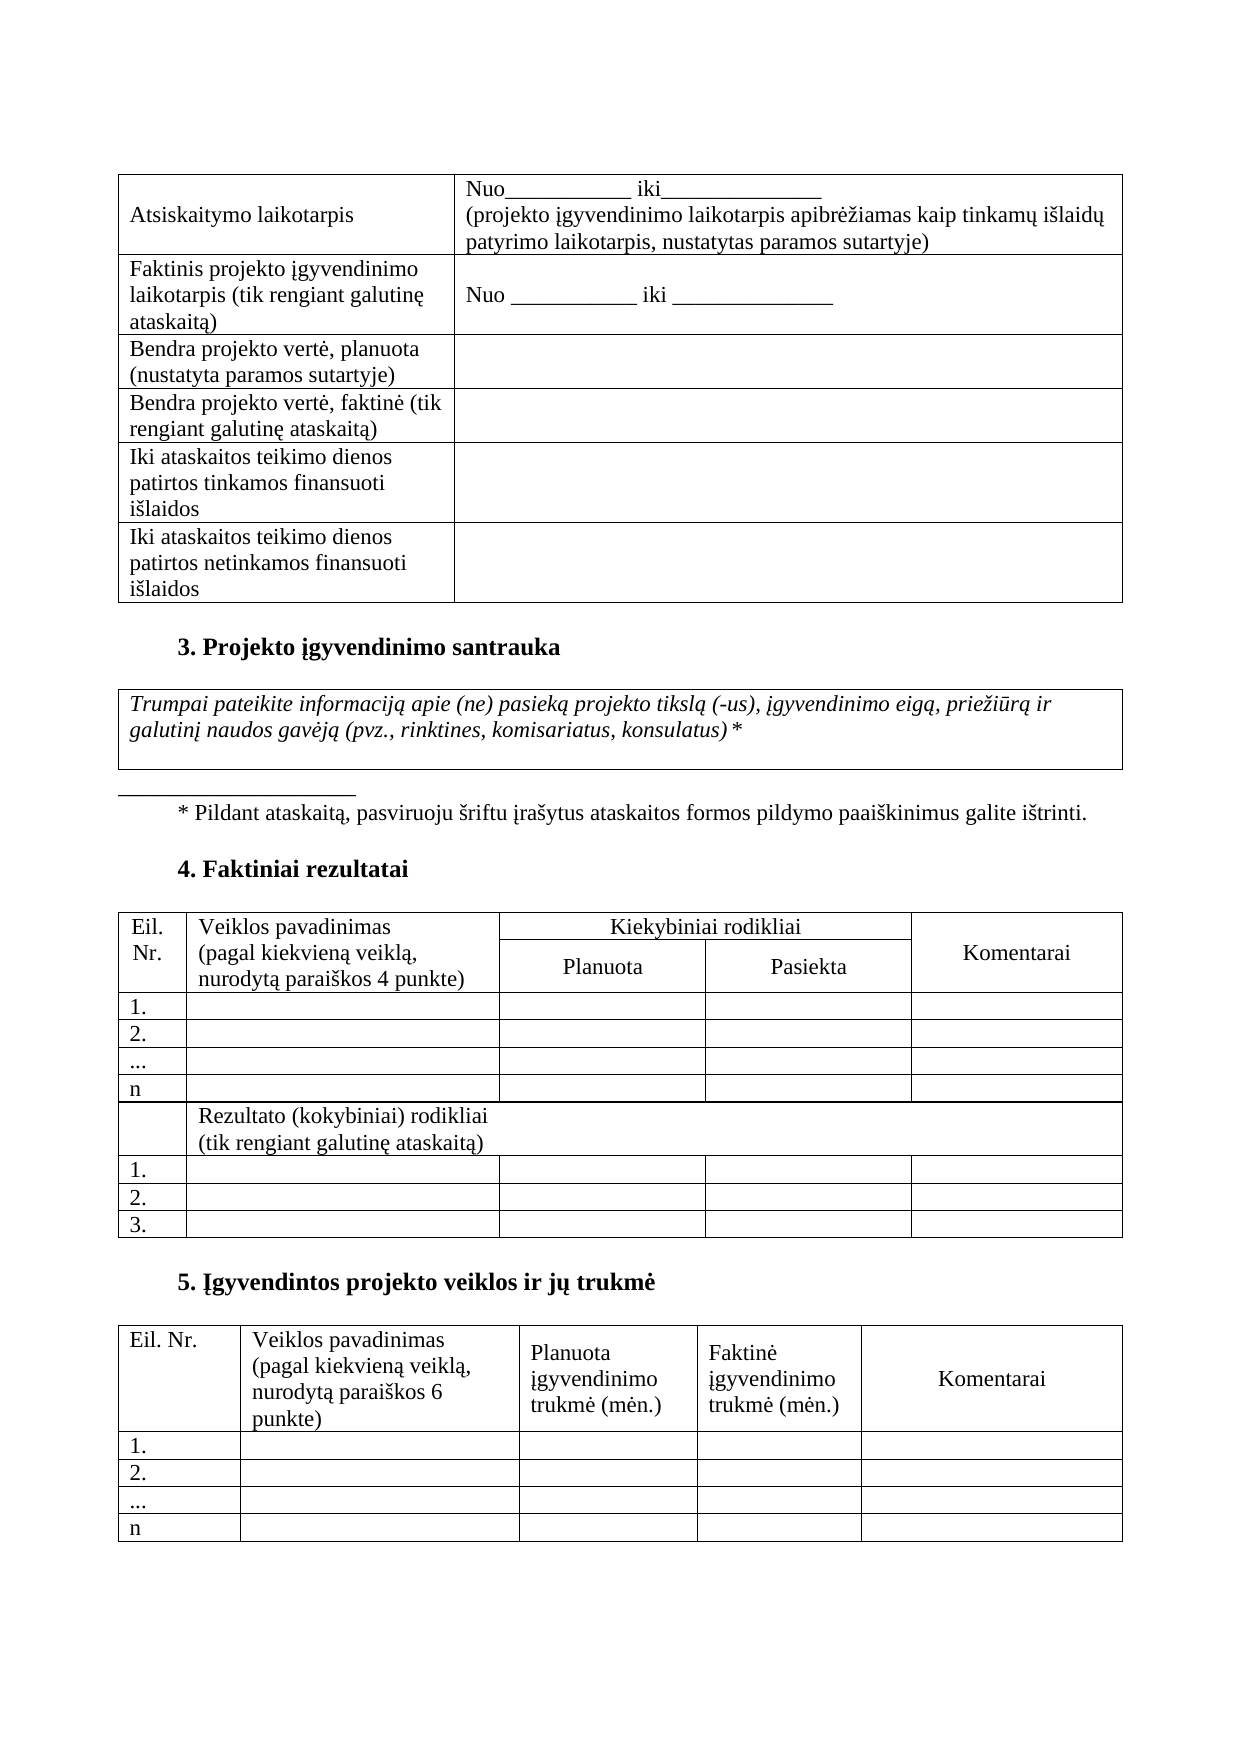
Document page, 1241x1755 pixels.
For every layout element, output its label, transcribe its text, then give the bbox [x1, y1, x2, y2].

table_cell [520, 1460, 697, 1486]
table_cell [698, 1432, 861, 1458]
table_cell [241, 1487, 519, 1513]
table_cell n [119, 1075, 186, 1101]
table_cell [455, 523, 1122, 602]
table_cell [912, 1184, 1122, 1210]
table_cell [119, 1103, 186, 1155]
table_cell Iki ataskaitos teikimo dienos patirtos netinkamos finansuoti išlaidos [119, 523, 454, 602]
table_cell [187, 1075, 499, 1101]
table_cell 2. [119, 1460, 240, 1486]
table_cell Planuota [500, 940, 705, 992]
table_cell [520, 1514, 697, 1541]
table_cell [698, 1514, 861, 1541]
table_cell [706, 1020, 911, 1047]
table_cell 1. [119, 1156, 186, 1182]
table_cell [862, 1514, 1122, 1541]
text * Pildant ataskaitą, pasviruoju šriftu įrašytus ataskaitos formos pildymo paaiškinimus galite ištrinti. [118, 799, 1122, 825]
table_cell 3. [119, 1211, 186, 1237]
table_cell Bendra projekto vertė, faktinė (tik rengiant galutinę ataskaitą) [119, 389, 454, 442]
table_cell [187, 1184, 499, 1210]
table_cell Bendra projekto vertė, planuota (nustatyta paramos sutartyje) [119, 335, 454, 388]
table_cell 1. [119, 1432, 240, 1458]
table_cell Rezultato (kokybiniai) rodikliai (tik rengiant galutinę ataskaitą) [187, 1103, 1122, 1155]
table_cell [500, 1156, 705, 1182]
table_cell [500, 1020, 705, 1047]
table_cell [706, 1211, 911, 1237]
table_cell Faktinis projekto įgyvendinimo laikotarpis (tik rengiant galutinę ataskaitą) [119, 255, 454, 334]
table_cell [241, 1514, 519, 1541]
table_header Veiklos pavadinimas (pagal kiekvieną veiklą, nurodytą paraiškos 4 punkte) [187, 913, 499, 992]
table_cell [862, 1432, 1122, 1458]
table_header Nuo___________ iki______________ (projekto įgyvendinimo laikotarpis apibrėžiamas kaip tinkamų išlaidų patyrimo laikotarpis, nustatytas paramos sutartyje) [455, 175, 1122, 254]
table_cell Nuo ___________ iki ______________ [455, 255, 1122, 334]
table_cell [187, 993, 499, 1019]
table_cell 2. [119, 1020, 186, 1047]
table_cell Iki ataskaitos teikimo dienos patirtos tinkamos finansuoti išlaidos [119, 443, 454, 522]
table_header Komentarai [862, 1326, 1122, 1431]
table_cell n [119, 1514, 240, 1541]
table_cell [706, 993, 911, 1019]
text 4. Faktiniai rezultatai [118, 854, 1122, 883]
table_cell 2. [119, 1184, 186, 1210]
table_header Trumpai pateikite informaciją apie (ne) pasieką projekto tikslą (-us), įgyvendinimo eigą, priežiūrą ir galutinį naudos gavėją (pvz., rinktines, komisariatus, konsulatus) * [119, 690, 1122, 769]
table_cell [912, 1075, 1122, 1101]
table_cell [187, 1156, 499, 1182]
table_cell [698, 1487, 861, 1513]
table_cell ... [119, 1487, 240, 1513]
table_header Kiekybiniai rodikliai [500, 913, 911, 939]
table_cell [455, 389, 1122, 442]
text 5. Įgyvendintos projekto veiklos ir jų trukmė [118, 1267, 1122, 1296]
table_cell [706, 1156, 911, 1182]
table_cell 1. [119, 993, 186, 1019]
table_cell [912, 1020, 1122, 1047]
table_header Komentarai [912, 913, 1122, 992]
table_cell [187, 1211, 499, 1237]
table_cell [500, 1211, 705, 1237]
table_header Atsiskaitymo laikotarpis [119, 175, 454, 254]
table_cell [187, 1048, 499, 1074]
table_cell [706, 1075, 911, 1101]
table_cell [862, 1487, 1122, 1513]
table_cell [912, 1156, 1122, 1182]
table_cell Pasiekta [706, 940, 911, 992]
text 3. Projekto įgyvendinimo santrauka [118, 632, 1122, 660]
table_cell [698, 1460, 861, 1486]
table_cell [912, 1211, 1122, 1237]
table_header Faktinė įgyvendinimo trukmė (mėn.) [698, 1326, 861, 1431]
table_header Veiklos pavadinimas (pagal kiekvieną veiklą, nurodytą paraiškos 6 punkte) [241, 1326, 519, 1431]
text ___________________ [118, 770, 1122, 799]
table_cell [862, 1460, 1122, 1486]
table_cell [520, 1487, 697, 1513]
table_cell ... [119, 1048, 186, 1074]
table_cell [706, 1048, 911, 1074]
table_cell [500, 993, 705, 1019]
table_cell [187, 1020, 499, 1047]
table_header Planuota įgyvendinimo trukmė (mėn.) [520, 1326, 697, 1431]
table_cell [912, 993, 1122, 1019]
table_cell [706, 1184, 911, 1210]
table_cell [500, 1184, 705, 1210]
table_cell [241, 1460, 519, 1486]
table_header Eil. Nr. [119, 913, 186, 992]
table_cell [455, 443, 1122, 522]
table_cell [912, 1048, 1122, 1074]
table_cell [500, 1048, 705, 1074]
table_cell [241, 1432, 519, 1458]
table_cell [500, 1075, 705, 1101]
table_header Eil. Nr. [119, 1326, 240, 1431]
table_cell [520, 1432, 697, 1458]
table_cell [455, 335, 1122, 388]
